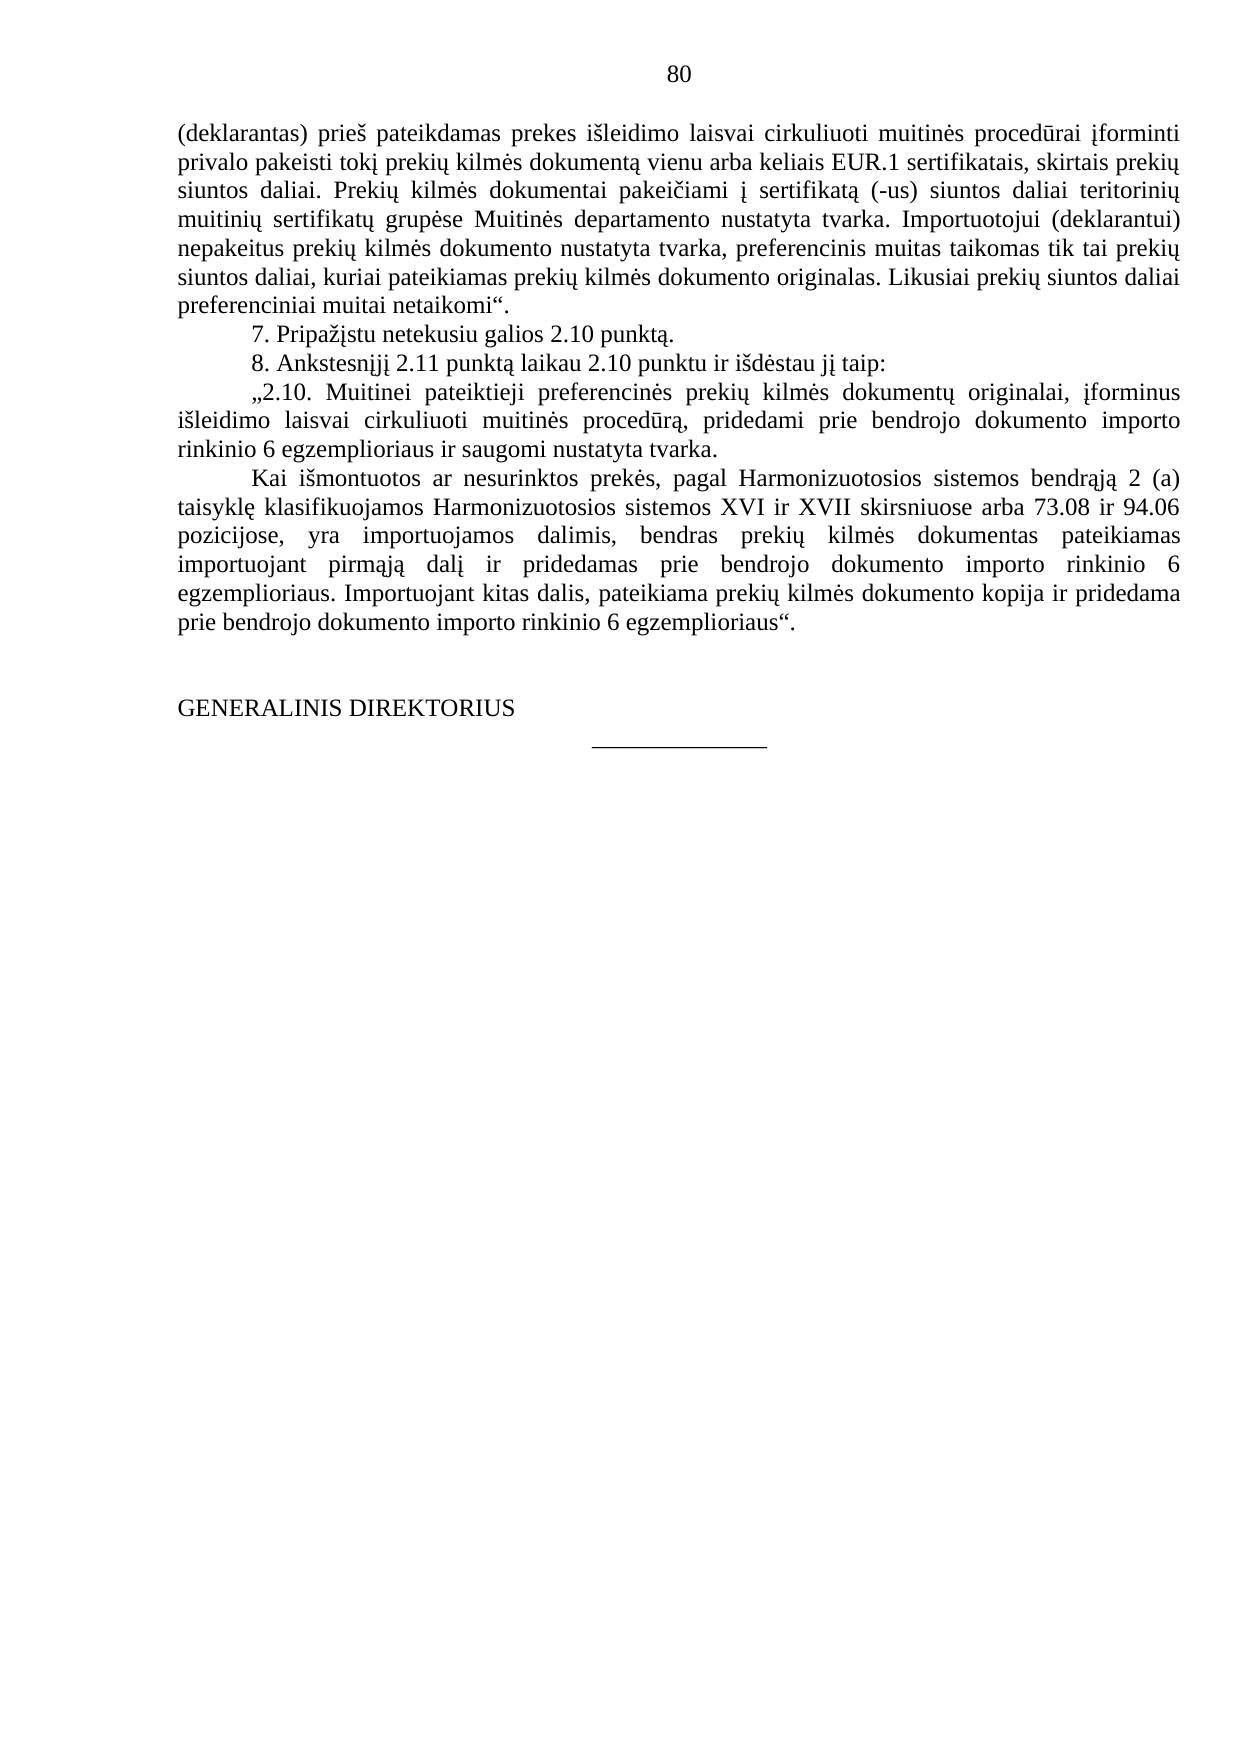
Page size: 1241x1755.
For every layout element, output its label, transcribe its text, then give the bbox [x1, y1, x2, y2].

text „2.10. Muitinei pateiktieji preferencinės prekių kilmės dokumentų originalai, įforminus išleidimo laisvai cirkuliuoti muitinės procedūrą, pridedami prie bendrojo dokumento importo rinkinio 6 egzemplioriaus ir saugomi nustatyta tvarka. [177, 377, 1181, 463]
text 7. Pripažįstu netekusiu galios 2.10 punktą. [177, 319, 1181, 348]
text (deklarantas) prieš pateikdamas prekes išleidimo laisvai cirkuliuoti muitinės procedūrai įforminti privalo pakeisti tokį prekių kilmės dokumentą vienu arba keliais EUR.1 sertifikatais, skirtais prekių siuntos daliai. Prekių kilmės dokumentai pakeičiami į sertifikatą (-us) siuntos daliai teritorinių muitinių sertifikatų grupėse Muitinės departamento nustatyta tvarka. Importuotojui (deklarantui) nepakeitus prekių kilmės dokumento nustatyta tvarka, preferencinis muitas taikomas tik tai prekių siuntos daliai, kuriai pateikiamas prekių kilmės dokumento originalas. Likusiai prekių siuntos daliai preferenciniai muitai netaikomi“. [177, 118, 1181, 319]
text Generalinis direktorius [177, 693, 1181, 722]
text ______________ [177, 722, 1181, 751]
text 8. Ankstesnįjį 2.11 punktą laikau 2.10 punktu ir išdėstau jį taip: [177, 348, 1181, 377]
text Kai išmontuotos ar nesurinktos prekės, pagal Harmonizuotosios sistemos bendrąją 2 (a) taisyklę klasifikuojamos Harmonizuotosios sistemos XVI ir XVII skirsniuose arba 73.08 ir 94.06 pozicijose, yra importuojamos dalimis, bendras prekių kilmės dokumentas pateikiamas importuojant pirmąją dalį ir pridedamas prie bendrojo dokumento importo rinkinio 6 egzemplioriaus. Importuojant kitas dalis, pateikiama prekių kilmės dokumento kopija ir pridedama prie bendrojo dokumento importo rinkinio 6 egzemplioriaus“. [177, 463, 1181, 636]
